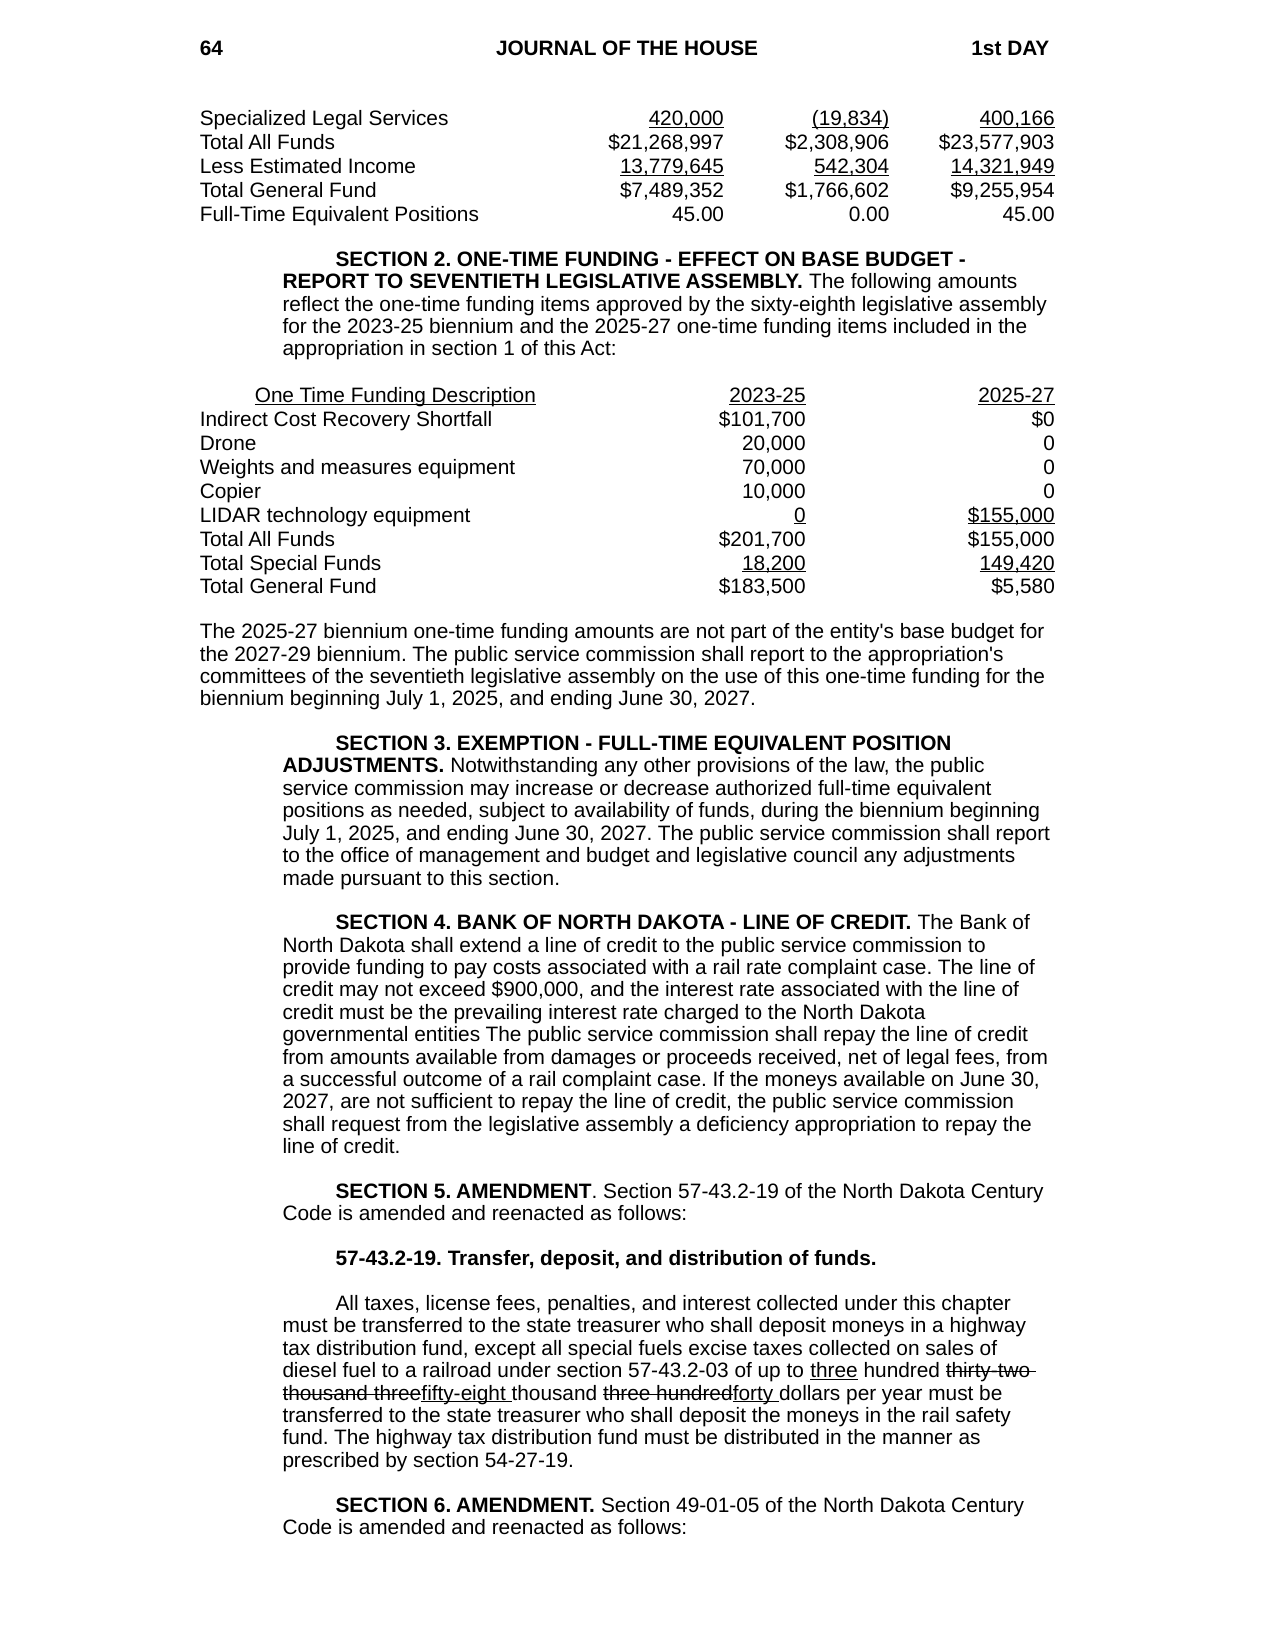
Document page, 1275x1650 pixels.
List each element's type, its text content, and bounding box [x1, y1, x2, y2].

table_cell 0 [805, 479, 1054, 502]
table_cell Total All Funds [200, 526, 591, 550]
table_cell Total General Fund [200, 574, 591, 598]
text 57-43.2-19. Transfer, deposit, and distribution of funds. [282, 1248, 1054, 1270]
text SECTION 6. AMENDMENT. Section 49-01-05 of the North Dakota Century Code is amended and reenacted as follows: [282, 1494, 1054, 1539]
table_cell $1,766,602 [724, 178, 889, 202]
table_cell Specialized Legal Services [200, 106, 558, 130]
subtitle Page 64 [9, 9, 109, 33]
text SECTION 5. AMENDMENT. Section 57-43.2-19 of the North Dakota Century Code is amended and reenacted as follows: [282, 1181, 1054, 1225]
table_cell (19,834) [724, 106, 889, 130]
table_cell Indirect Cost Recovery Shortfall [200, 407, 591, 431]
text All taxes, license fees, penalties, and interest collected under this chapter must be transferred to the state treasurer who shall deposit moneys in a highway tax distribution fund, except all special fuels excise taxes collected on sales of diesel fuel to a railroad under section 57-43.2-03 of up to three hundred thirty-two thousand threefifty-eight thousand three hundredforty dollars per year must be transferred to the state treasurer who shall deposit the moneys in the rail safety fund. The highway tax distribution fund must be distributed in the manner as prescribed by section 54-27-19. [282, 1292, 1054, 1472]
table_cell 20,000 [591, 431, 805, 454]
text SECTION 3. EXEMPTION - FULL-TIME EQUIVALENT POSITION ADJUSTMENTS. Notwithstanding any other provisions of the law, the public service commission may increase or decrease authorized full-time equivalent positions as needed, subject to availability of funds, during the biennium beginning July 1, 2025, and ending June 30, 2027. The public service commission shall report to the office of management and budget and legislative council any adjustments made pursuant to this section. [282, 733, 1054, 889]
table_header 2023-25 [591, 383, 805, 407]
table_cell $9,255,954 [889, 178, 1054, 202]
table_cell $101,700 [591, 407, 805, 431]
table_header 2025-27 [805, 383, 1054, 407]
table_cell Total All Funds [200, 130, 558, 154]
table_cell $2,308,906 [724, 130, 889, 154]
table_cell Weights and measures equipment [200, 455, 591, 478]
table_cell 0 [805, 431, 1054, 454]
table_cell Less Estimated Income [200, 154, 558, 178]
table_cell Full-Time Equivalent Positions [200, 202, 558, 226]
text SECTION 2. ONE-TIME FUNDING - EFFECT ON BASE BUDGET - REPORT TO SEVENTIETH LEGISLATIVE ASSEMBLY. The following amounts reflect the one-time funding items approved by the sixty-eighth legislative assembly for the 2023-25 biennium and the 2025-27 one-time funding items included in the appropriation in section 1 of this Act: [282, 248, 1054, 360]
table_cell $183,500 [591, 574, 805, 598]
table_cell $155,000 [805, 503, 1054, 526]
table_cell $201,700 [591, 526, 805, 550]
table_cell 45.00 [889, 202, 1054, 226]
table_header One Time Funding Description [200, 383, 591, 407]
table_cell 149,420 [805, 550, 1054, 574]
table_cell $7,489,352 [559, 178, 724, 202]
table_cell $155,000 [805, 526, 1054, 550]
table_cell $5,580 [805, 574, 1054, 598]
table_cell LIDAR technology equipment [200, 503, 591, 526]
table_cell 45.00 [559, 202, 724, 226]
table_cell Copier [200, 479, 591, 502]
table_cell 18,200 [591, 550, 805, 574]
text The 2025-27 biennium one-time funding amounts are not part of the entity's base budget for the 2027-29 biennium. The public service commission shall report to the appropriation's committees of the seventieth legislative assembly on the use of this one-time funding for the biennium beginning July 1, 2025, and ending June 30, 2027. [199, 621, 1054, 710]
table_cell 70,000 [591, 455, 805, 478]
table_cell 14,321,949 [889, 154, 1054, 178]
table_cell $0 [805, 407, 1054, 431]
table_cell 0.00 [724, 202, 889, 226]
table_cell 10,000 [591, 479, 805, 502]
table_cell Total Special Funds [200, 550, 591, 574]
table_cell Total General Fund [200, 178, 558, 202]
table_cell 400,166 [889, 106, 1054, 130]
table_cell $23,577,903 [889, 130, 1054, 154]
table_cell 420,000 [559, 106, 724, 130]
table_cell 0 [591, 503, 805, 526]
table_cell $21,268,997 [559, 130, 724, 154]
table_cell 542,304 [724, 154, 889, 178]
table_cell 13,779,645 [559, 154, 724, 178]
table_cell Drone [200, 431, 591, 454]
text [0, 0, 118, 42]
table_cell 0 [805, 455, 1054, 478]
text SECTION 4. BANK OF NORTH DAKOTA - LINE OF CREDIT. The Bank of North Dakota shall extend a line of credit to the public service commission to provide funding to pay costs associated with a rail rate complaint case. The line of credit may not exceed $900,000, and the interest rate associated with the line of credit must be the prevailing interest rate charged to the North Dakota governmental entities The public service commission shall repay the line of credit from amounts available from damages or proceeds received, net of legal fees, from a successful outcome of a rail complaint case. If the moneys available on June 30, 2027, are not sufficient to repay the line of credit, the public service commission shall request from the legislative assembly a deficiency appropriation to repay the line of credit. [282, 912, 1054, 1158]
